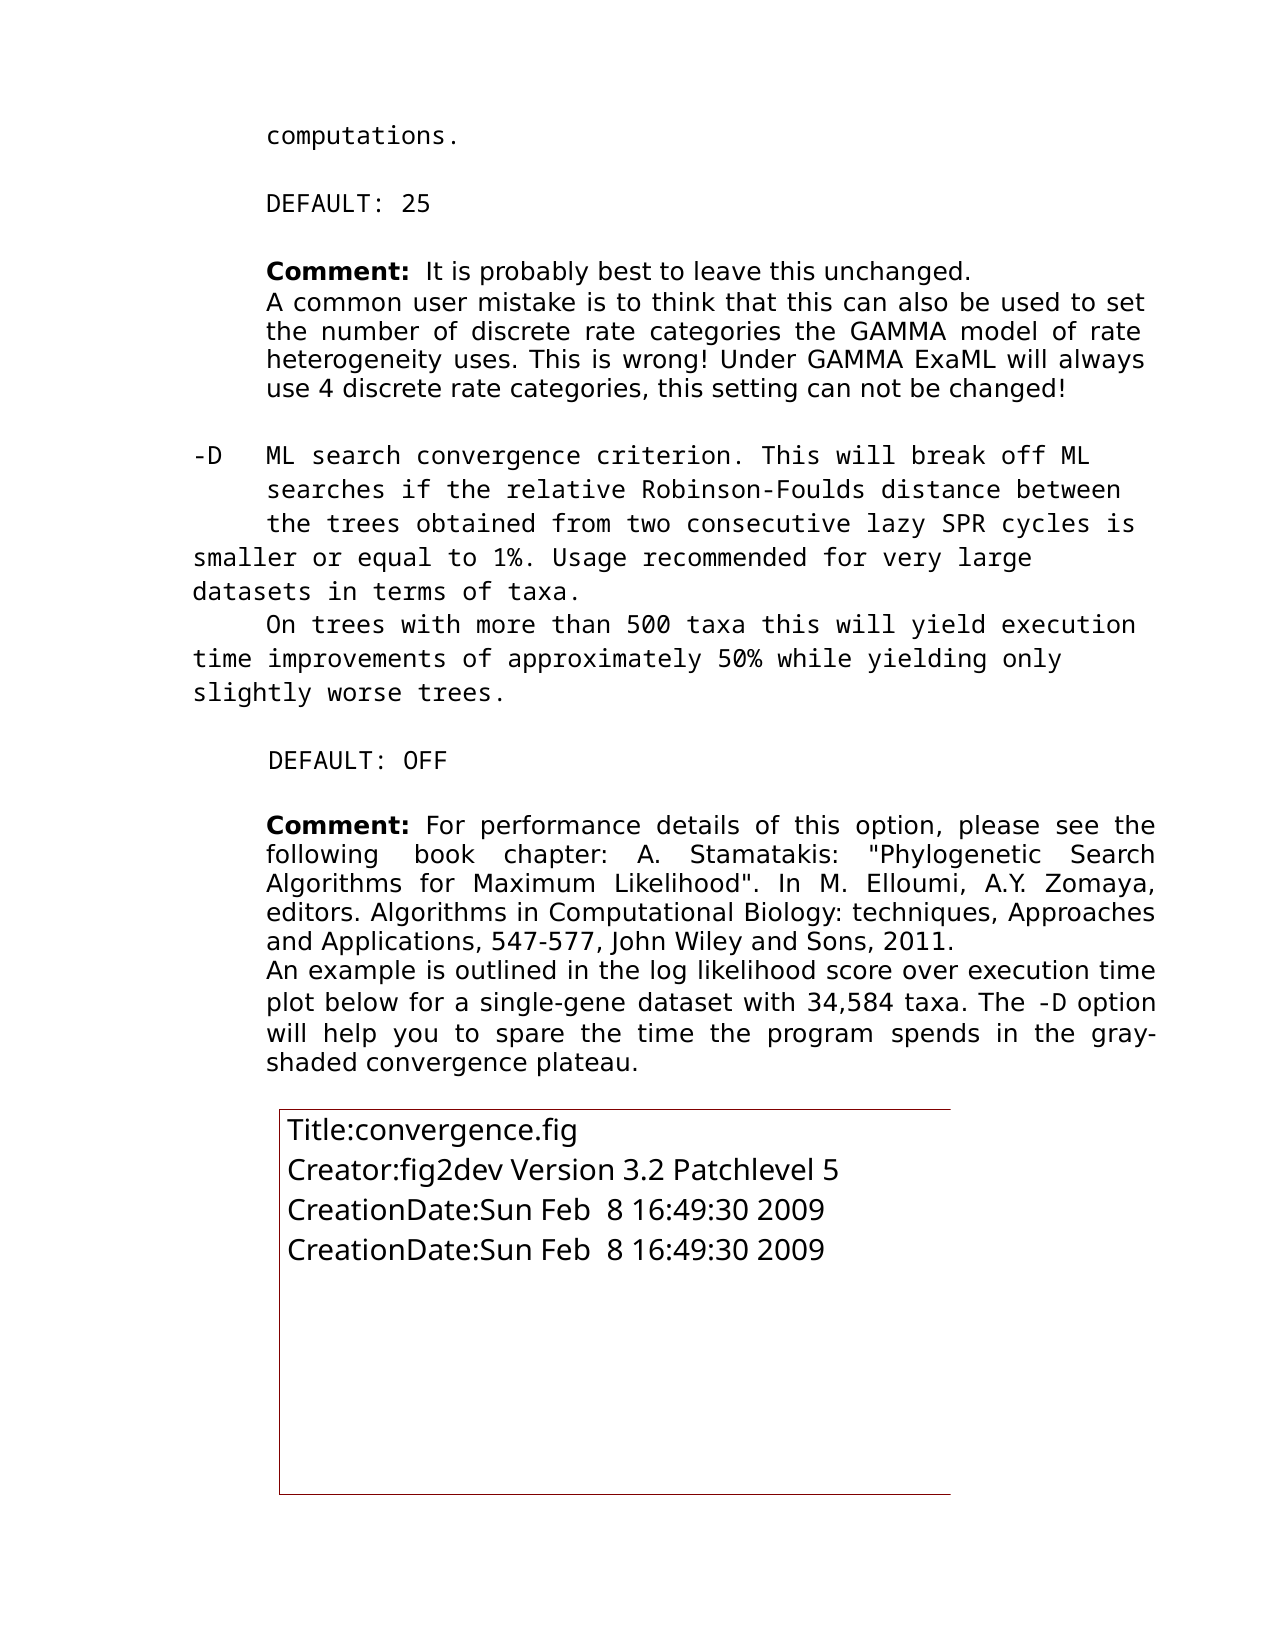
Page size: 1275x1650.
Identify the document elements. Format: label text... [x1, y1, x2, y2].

text searches if the relative Robinson-Foulds distance between the trees obtained from two consecutive lazy SPR cycles is smaller or equal to 1%. Usage recommended for very large datasets in terms of taxa. [0, 472, 1157, 607]
text -D ML search convergence criterion. This will break off ML [0, 438, 1157, 472]
text On trees with more than 500 taxa this will yield execution time improvements of approximately 50% while yielding only slightly worse trees. [118, 607, 1157, 709]
text computations. [118, 118, 1157, 152]
text DEFAULT: OFF [118, 743, 1157, 777]
text DEFAULT: 25 [118, 186, 1157, 220]
text Comment: It is probably best to leave this unchanged. [192, 254, 1157, 288]
text A common user mistake is to think that this can also be used to set the number of discrete rate categories the GAMMA model of rate heterogeneity uses. This is wrong! Under GAMMA ExaML will always use 4 discrete rate categories, this setting can not be changed! [192, 288, 1157, 404]
text An example is outlined in the log likelihood score over execution time plot below for a single-gene dataset with 34,584 taxa. The -D option will help you to spare the time the program spends in the gray-shaded convergence plateau. [266, 956, 1157, 1077]
text Comment: For performance details of this option, please see the following book chapter: A. Stamatakis: "Phylogenetic Search Algorithms for Maximum Likelihood". In M. Elloumi, A.Y. Zomaya, editors. Algorithms in Computational Biology: techniques, Approaches and Applications, 547-577, John Wiley and Sons, 2011. [266, 811, 1157, 956]
